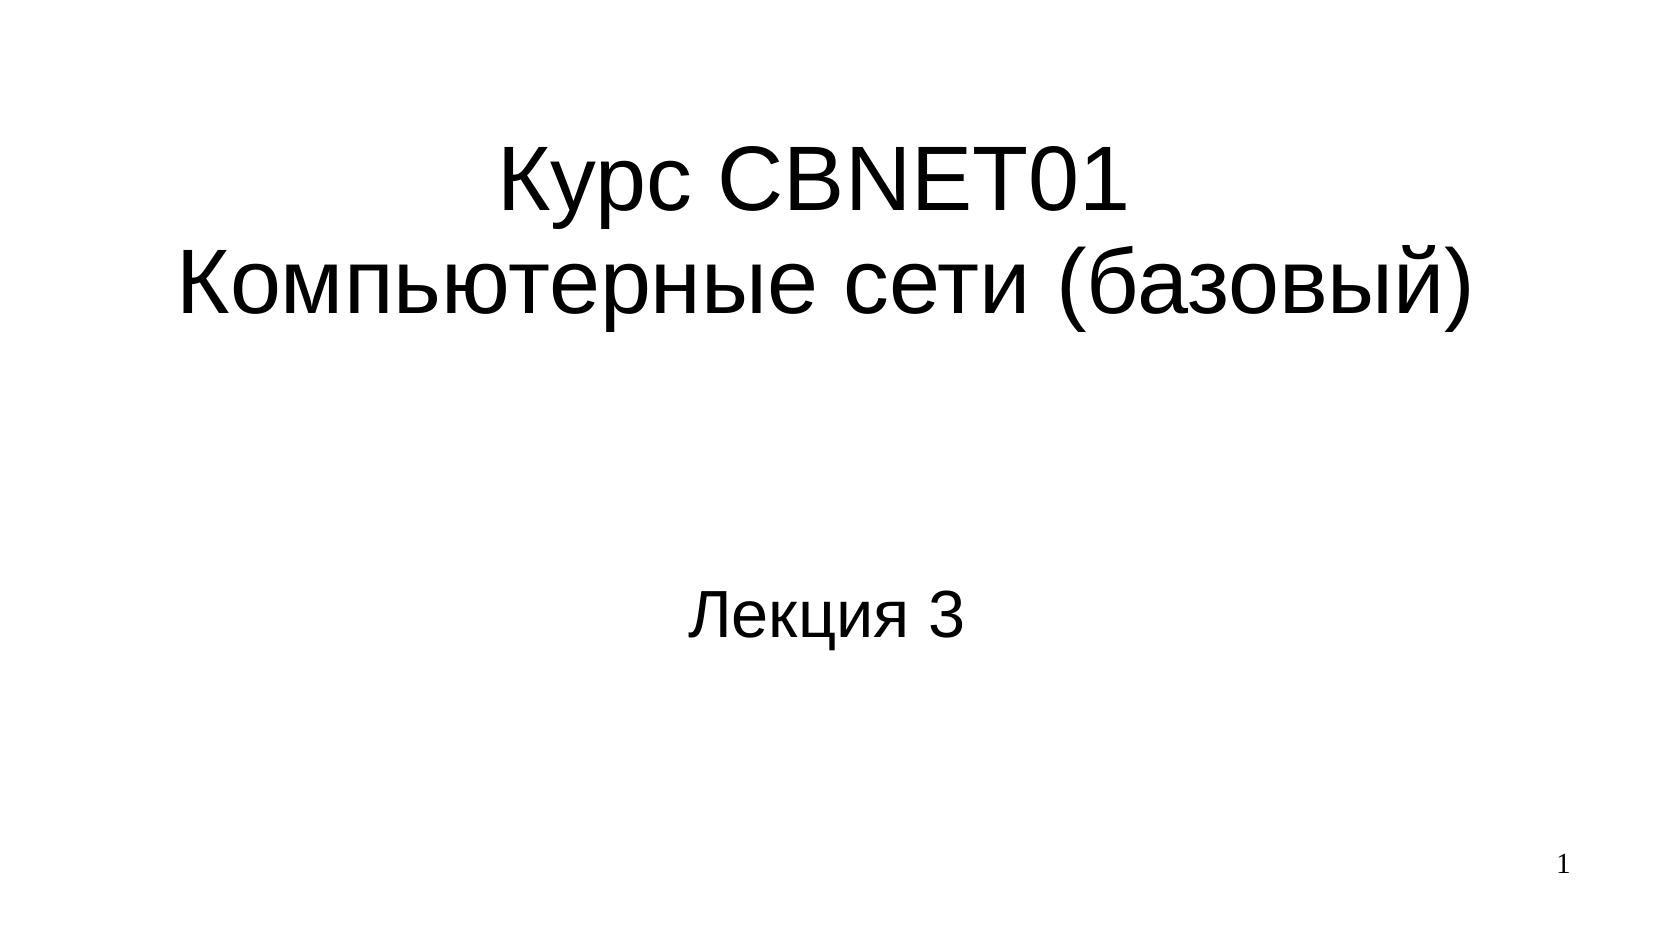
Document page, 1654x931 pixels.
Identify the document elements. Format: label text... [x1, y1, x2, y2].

title Курс CBNET01 Компьютерные сети (базовый) [82, 127, 1571, 333]
text_box Лекция 3 [82, 472, 1571, 758]
